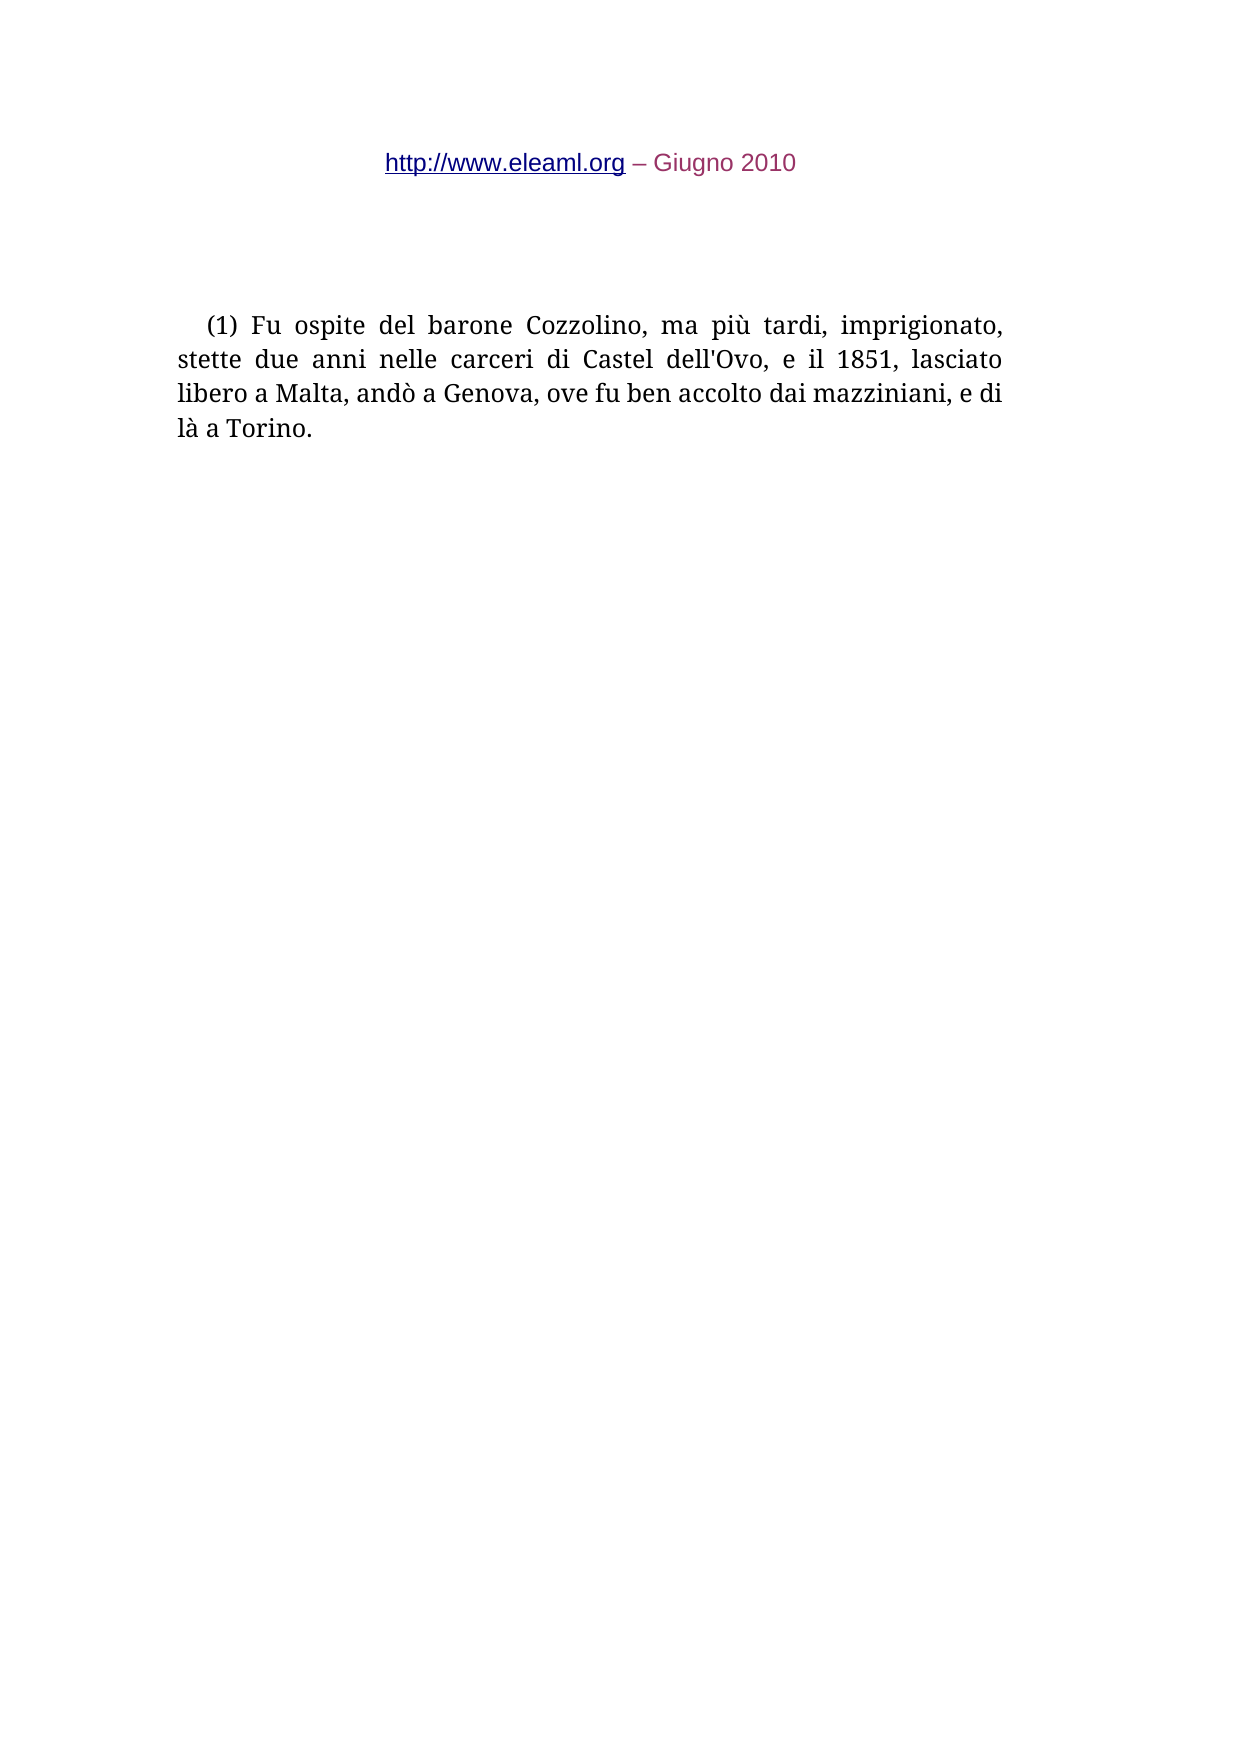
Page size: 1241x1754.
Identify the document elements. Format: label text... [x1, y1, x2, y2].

text (1) Fu ospite del barone Cozzolino, ma più tardi, imprigionato, stette due anni nelle carceri di Castel dell'Ovo, e il 1851, lasciato libero a Malta, andò a Genova, ove fu ben accolto dai mazziniani, e di là a Torino. [177, 308, 1004, 444]
